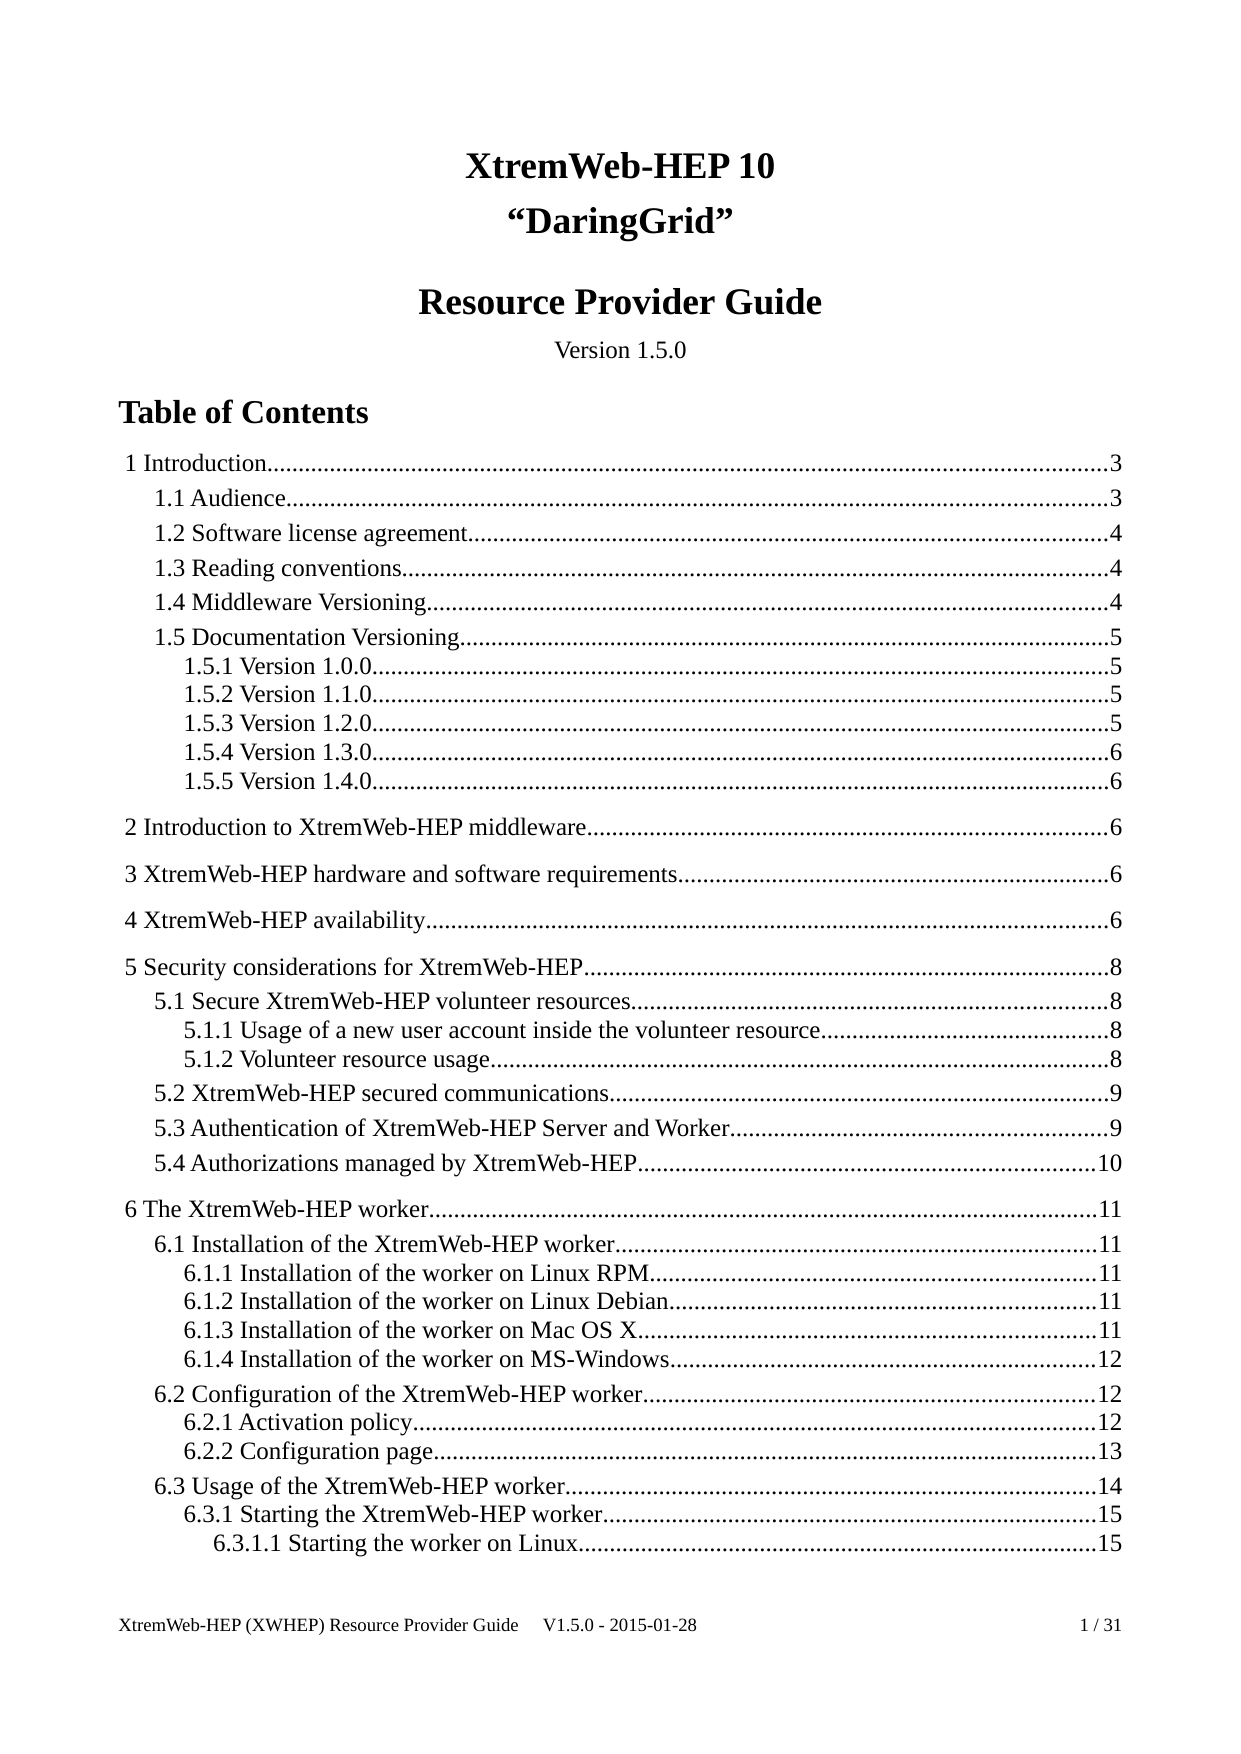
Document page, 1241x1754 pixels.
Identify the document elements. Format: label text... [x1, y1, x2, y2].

text 6 The XtremWeb-HEP worker 11 [118, 1194, 1122, 1223]
text 1.5.1 Version 1.0.0 5 [177, 651, 1122, 679]
text 1.5.4 Version 1.3.0 6 [177, 737, 1122, 766]
text “DaringGrid” [118, 199, 1122, 242]
text 6.3 Usage of the XtremWeb-HEP worker 14 [148, 1471, 1122, 1499]
text 5.3 Authentication of XtremWeb-HEP Server and Worker 9 [148, 1113, 1122, 1142]
subtitle XtremWeb-HEP 10 [118, 143, 1122, 186]
text Version 1.5.0 [118, 335, 1122, 364]
text 6.2.1 Activation policy 12 [177, 1407, 1122, 1436]
text 5.4 Authorizations managed by XtremWeb-HEP 10 [148, 1148, 1122, 1177]
text 6.1 Installation of the XtremWeb-HEP worker 11 [148, 1229, 1122, 1258]
text 6.2 Configuration of the XtremWeb-HEP worker 12 [148, 1379, 1122, 1407]
text 1.5.3 Version 1.2.0 5 [177, 708, 1122, 737]
text 3 XtremWeb-HEP hardware and software requirements 6 [118, 859, 1122, 887]
text 6.3.1 Starting the XtremWeb-HEP worker 15 [177, 1499, 1122, 1528]
text 5 Security considerations for XtremWeb-HEP 8 [118, 952, 1122, 980]
subtitle Table of Contents [118, 392, 1122, 431]
text 1.5 Documentation Versioning 5 [148, 622, 1122, 651]
text 5.1.1 Usage of a new user account inside the volunteer resource 8 [177, 1015, 1122, 1044]
text 5.1 Secure XtremWeb-HEP volunteer resources 8 [148, 986, 1122, 1015]
text 6.1.3 Installation of the worker on Mac OS X 11 [177, 1315, 1122, 1344]
text 5.1.2 Volunteer resource usage 8 [177, 1044, 1122, 1072]
text 1.2 Software license agreement 4 [148, 518, 1122, 547]
text 2 Introduction to XtremWeb-HEP middleware 6 [118, 812, 1122, 841]
text 6.3.1.1 Starting the worker on Linux 15 [207, 1528, 1122, 1557]
text 6.1.4 Installation of the worker on MS-Windows 12 [177, 1344, 1122, 1373]
text 1.3 Reading conventions 4 [148, 553, 1122, 581]
text 6.1.1 Installation of the worker on Linux RPM 11 [177, 1258, 1122, 1286]
text 6.1.2 Installation of the worker on Linux Debian 11 [177, 1286, 1122, 1315]
text 1.4 Middleware Versioning 4 [148, 587, 1122, 616]
text 1.1 Audience 3 [148, 483, 1122, 512]
text 1 Introduction 3 [118, 448, 1122, 477]
text 1.5.2 Version 1.1.0 5 [177, 679, 1122, 708]
text 5.2 XtremWeb-HEP secured communications 9 [148, 1078, 1122, 1107]
text 1.5.5 Version 1.4.0 6 [177, 766, 1122, 794]
text 4 XtremWeb-HEP availability 6 [118, 905, 1122, 934]
subtitle Resource Provider Guide [118, 279, 1122, 322]
text 6.2.2 Configuration page 13 [177, 1436, 1122, 1465]
